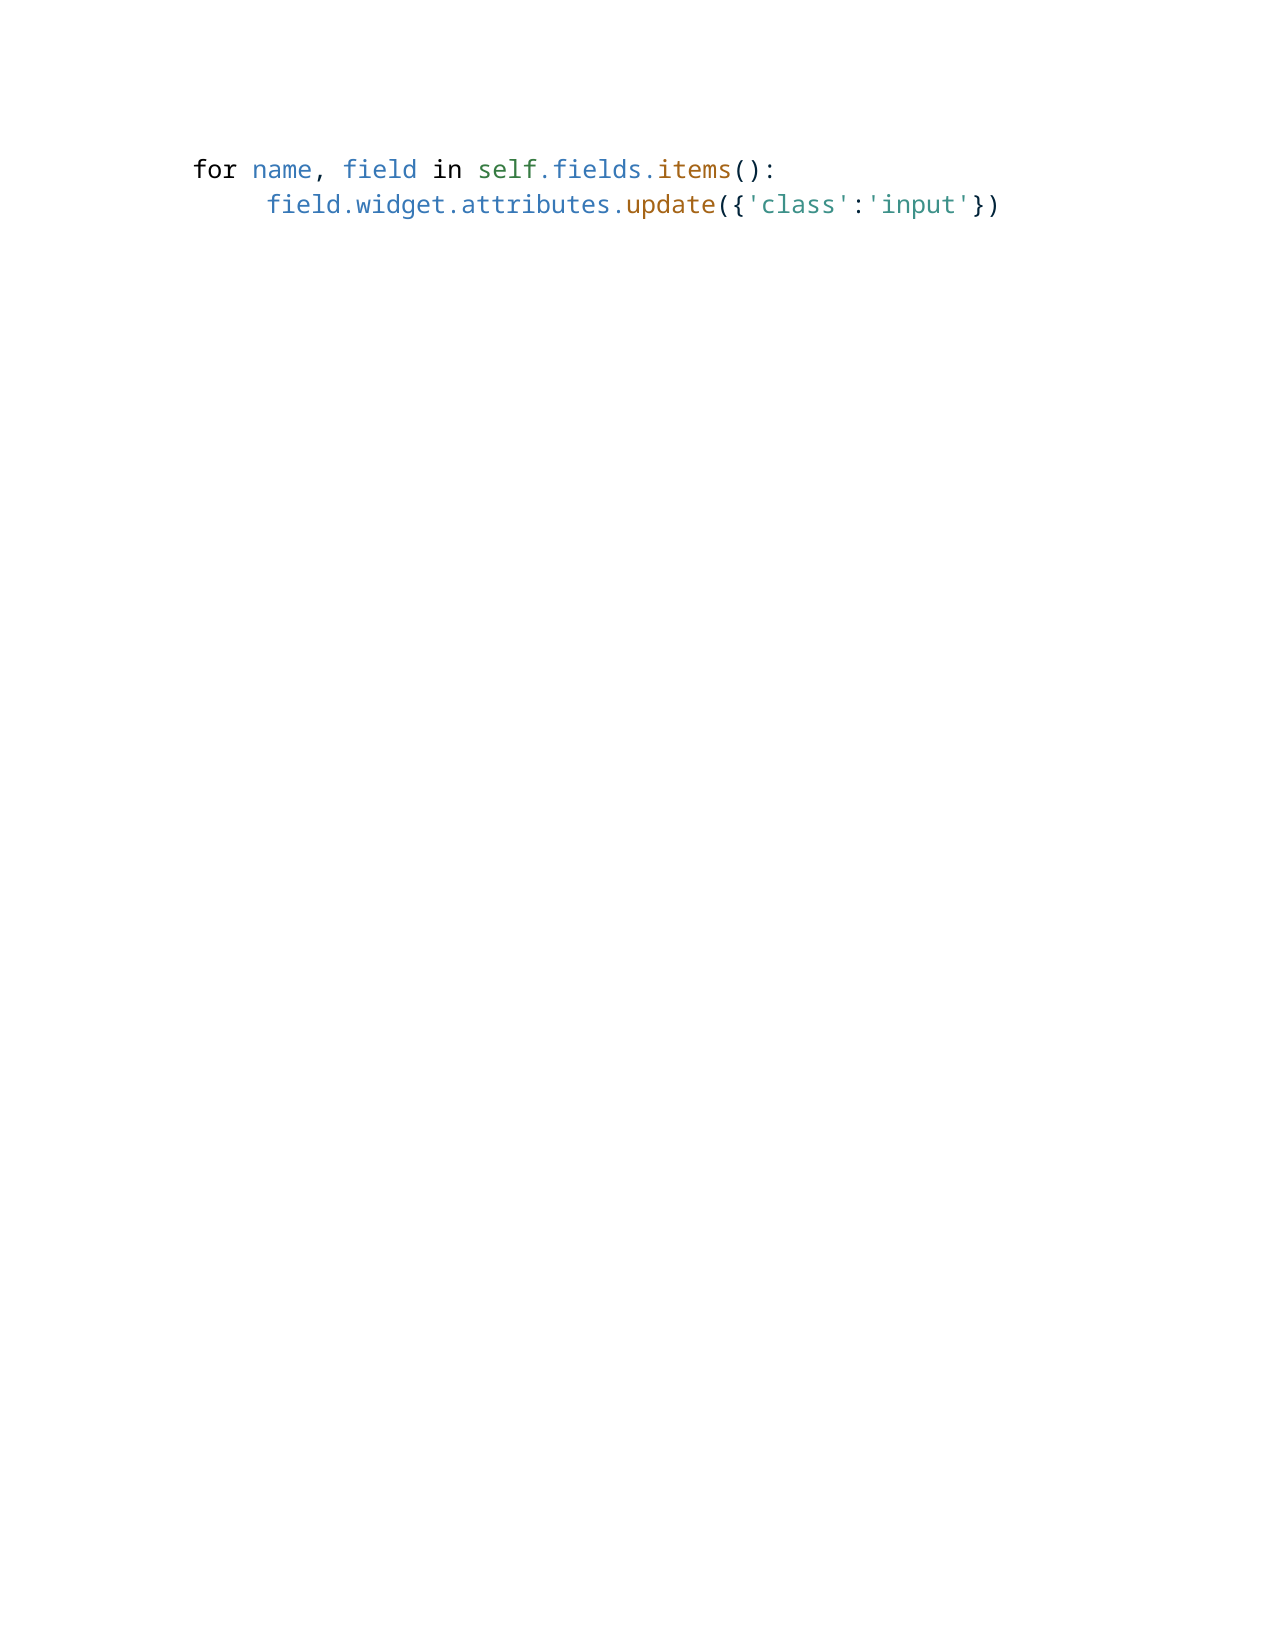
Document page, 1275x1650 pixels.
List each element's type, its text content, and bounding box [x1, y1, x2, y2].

text field.widget.attributes.update({'class':'input'}) [118, 186, 1157, 220]
text for name, field in self.fields.items(): [118, 152, 1157, 186]
